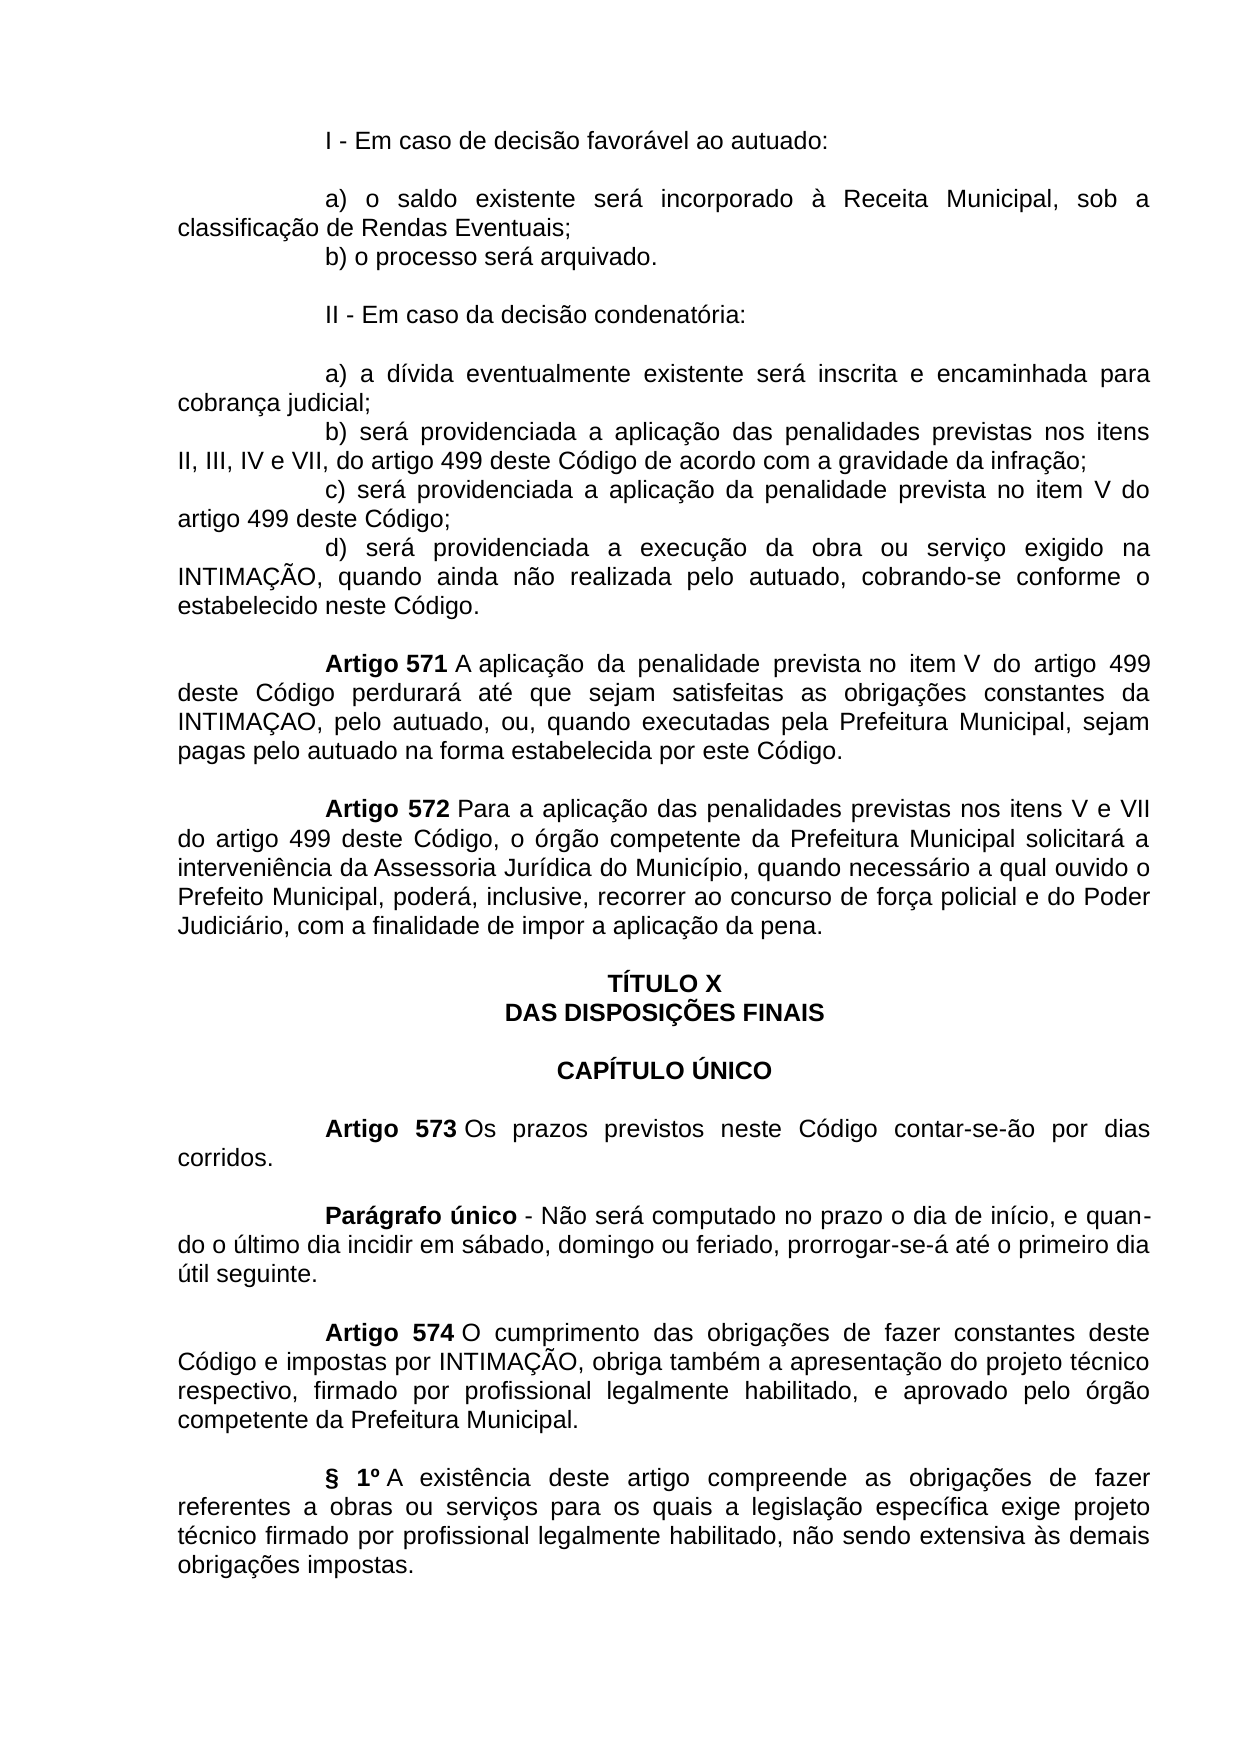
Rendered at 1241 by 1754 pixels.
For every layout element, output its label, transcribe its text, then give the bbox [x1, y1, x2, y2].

text II - Em caso da decisão condenatória: [177, 300, 1152, 329]
text Artigo 572 Para a aplicação das penalidades previstas nos itens V e VII do artigo 499 deste Código, o órgão competente da Prefeitura Municipal solicitará a interveniência da Assessoria Jurídica do Município, quando necessário a qual ouvido o Prefeito Municipal, poderá, inclusive, recorrer ao concurso de força policial e do Poder Judiciário, com a finalidade de impor a aplicação da pena. [177, 794, 1152, 940]
text Artigo 574 O cumprimento das obrigações de fazer constantes deste Código e impos­tas por INTIMAÇÃO, obriga também a apresentação do projeto técnico respectivo, firmado por profissional legalmente habilitado, e aprovado pelo órgão competente da Prefeitura Municipal. [177, 1317, 1152, 1434]
text c) será providenciada a aplicação da penalidade prevista no item V do artigo 499 deste Código; [177, 475, 1152, 533]
text d) será providenciada a execução da obra ou serviço exigido na INTIMAÇÃO, quando ainda não realizada pelo autuado, cobrando-se conforme o estabelecido neste Código. [177, 533, 1152, 620]
text § 1º A existência deste artigo compreende as obrigações de fazer referentes a obras ou serviços para os quais a legislação específica exige projeto técnico firmado por profissional legalmente habilitado, não sendo extensiva às demais obrigações impostas. [177, 1463, 1152, 1579]
text b) o processo será arquivado. [177, 242, 1152, 271]
text TÍTULO X [177, 969, 1152, 998]
text a) a dívida eventualmente existente será inscrita e encaminhada para cobrança judicial; [177, 358, 1152, 417]
text Artigo 571 A aplicação da penalidade prevista no item V do artigo 499 deste Códi­go perdurará até que sejam satisfeitas as obrigações constantes da INTIMAÇAO, pelo autuado, ou, quando executadas pela Prefeitura Municipal, sejam pagas pelo autuado na forma estabelecida por este Código. [177, 649, 1152, 765]
text b) será providenciada a aplicação das penalidades previstas nos itens II, III, IV e VII, do artigo 499 deste Código de acordo com a gravidade da infração; [177, 417, 1152, 475]
text a) o saldo existente será incorporado à Receita Municipal, sob a classificação de Rendas Eventuais; [177, 184, 1152, 242]
text Parágrafo único - Não será computado no prazo o dia de início, e quan­do o último dia incidir em sábado, domingo ou feriado, prorrogar-se-á até o primeiro dia útil seguinte. [177, 1201, 1152, 1288]
text Artigo 573 Os prazos previstos neste Código contar-se-ão por dias corridos. [177, 1114, 1152, 1172]
text CAPÍTULO ÚNICO [177, 1056, 1152, 1085]
text DAS DISPOSIÇÕES FINAIS [177, 998, 1152, 1027]
text I - Em caso de decisão favorável ao autuado: [177, 126, 1152, 155]
